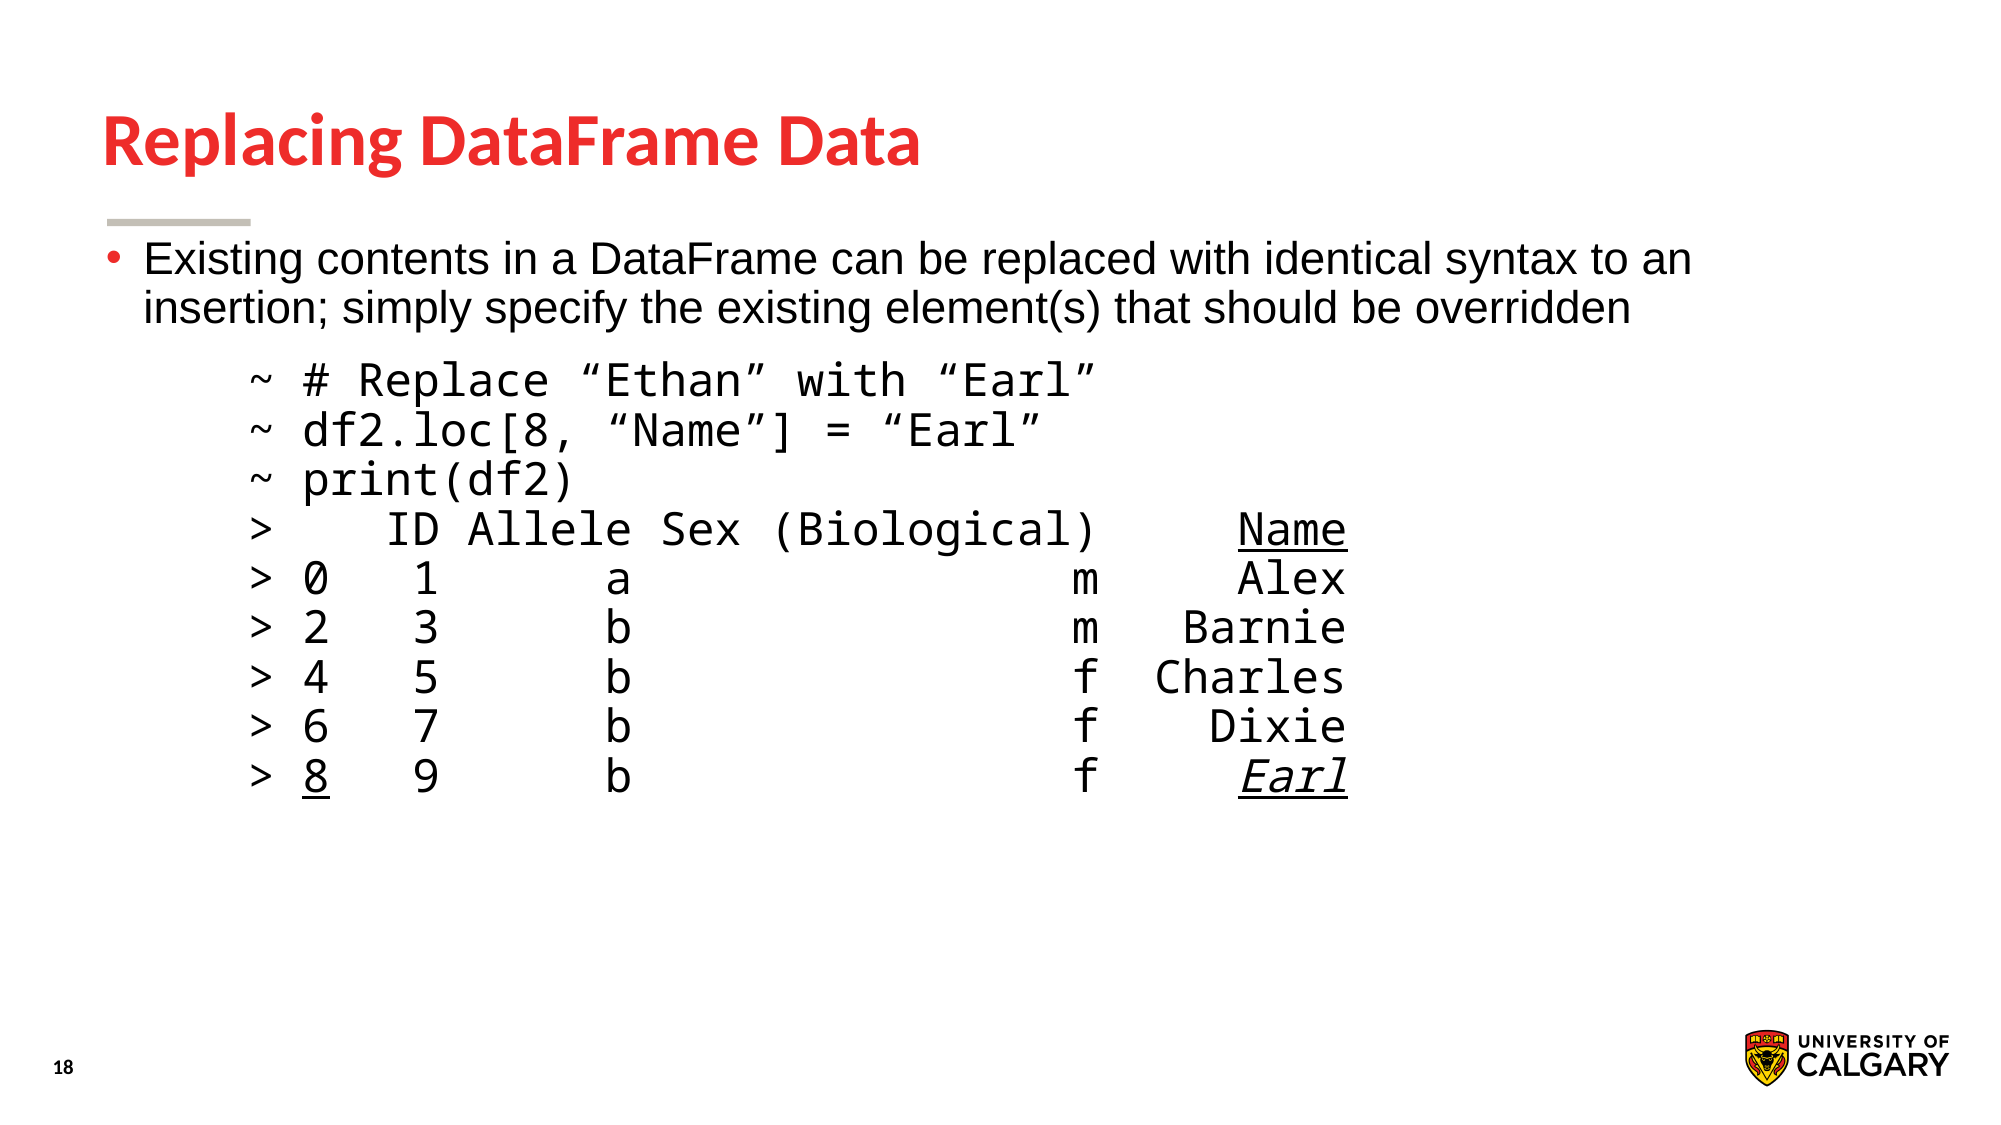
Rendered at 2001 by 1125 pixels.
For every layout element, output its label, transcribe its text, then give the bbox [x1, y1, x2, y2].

title Replacing DataFrame Data [87, 60, 1774, 222]
picture [1722, 1012, 1972, 1099]
list Existing contents in a DataFrame can be replaced with identical syntax to an insertion; simply specify the existing element(s) that should be overridden ~ # Replace “Ethan” with “Earl” ~ df2.loc[8, “Name”] = “Earl” ~ print(df2) > ID Allele Sex (Biological) Name > 0 1 a m Alex > 2 3 b m Barnie > 4 5 b f Charles > 6 7 b f Dixie > 8 9 b f Earl [91, 227, 1774, 941]
